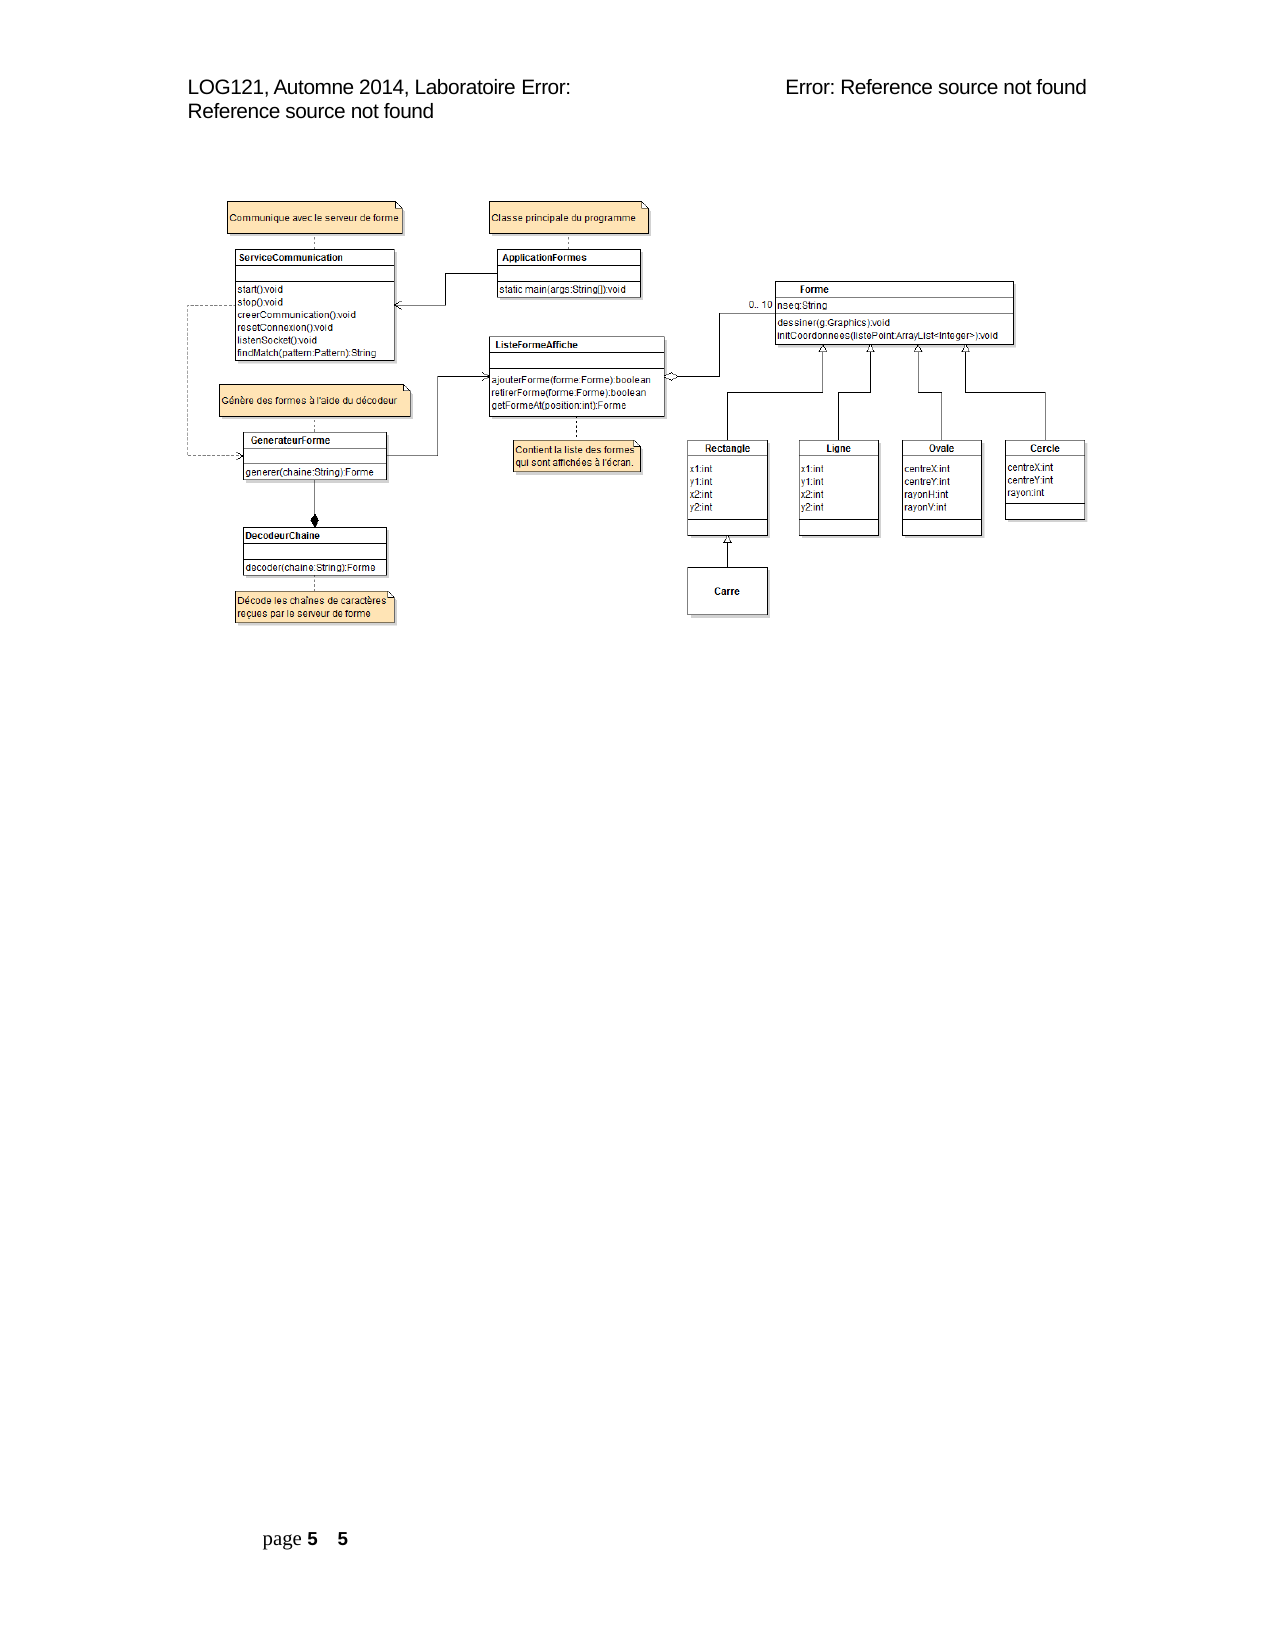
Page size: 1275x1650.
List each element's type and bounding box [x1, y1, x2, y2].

picture [187, 201, 1088, 626]
